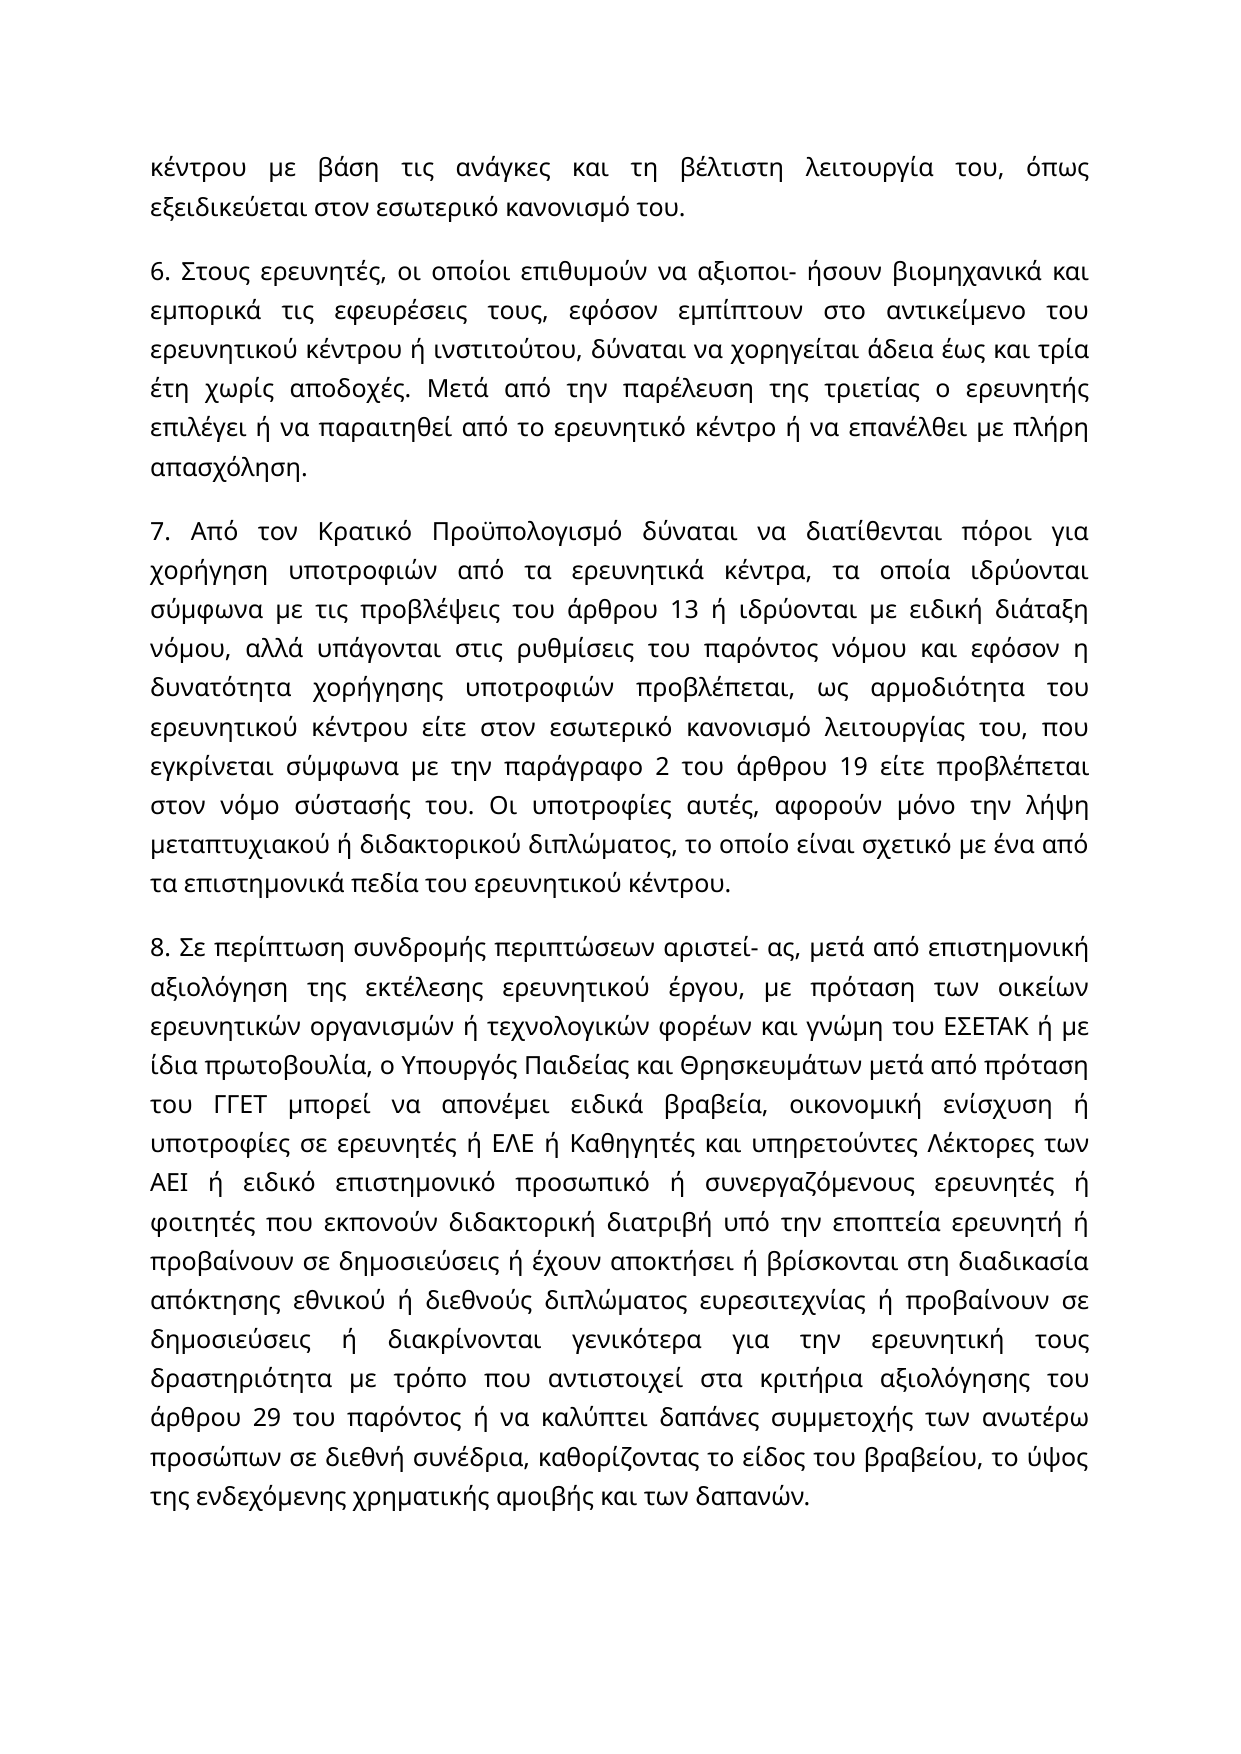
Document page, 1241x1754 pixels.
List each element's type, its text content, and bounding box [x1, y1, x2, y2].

text 7. Από τον Κρατικό Προϋπολογισμό δύναται να διατίθενται πόροι για χορήγηση υποτροφιών από τα ερευνητικά κέντρα, τα οποία ιδρύονται σύμφωνα με τις προβλέψεις του άρθρου 13 ή ιδρύονται με ειδική διάταξη νόμου, αλλά υπάγονται στις ρυθμίσεις του παρόντος νόμου και εφόσον η δυνατότητα χορήγησης υποτροφιών προβλέπεται, ως αρμοδιότητα του ερευνητικού κέντρου είτε στον εσωτερικό κανονισμό λειτουργίας του, που εγκρίνεται σύμφωνα με την παράγραφο 2 του άρθρου 19 είτε προβλέπεται στον νόμο σύστασής του. Οι υποτροφίες αυτές, αφορούν μόνο την λήψη μεταπτυχιακού ή διδακτορικού διπλώματος, το οποίο είναι σχετικό με ένα από τα επιστημονικά πεδία του ερευνητικού κέντρου. [150, 513, 1090, 900]
text 6. Στους ερευνητές, οι οποίοι επιθυμούν να αξιοποι- ήσουν βιομηχανικά και εμπορικά τις εφευρέσεις τους, εφόσον εμπίπτουν στο αντικείμενο του ερευνητικού κέντρου ή ινστιτούτου, δύναται να χορηγείται άδεια έως και τρία έτη χωρίς αποδοχές. Μετά από την παρέλευση της τριετίας ο ερευνητής επιλέγει ή να παραιτηθεί από το ερευνητικό κέντρο ή να επανέλθει με πλήρη απασχόληση. [150, 253, 1090, 483]
text 8. Σε περίπτωση συνδρομής περιπτώσεων αριστεί- ας, μετά από επιστημονική αξιολόγηση της εκτέλεσης ερευνητικού έργου, με πρόταση των οικείων ερευνητικών οργανισμών ή τεχνολογικών φορέων και γνώμη του ΕΣΕΤΑΚ ή με ίδια πρωτοβουλία, ο Υπουργός Παιδείας και Θρησκευμάτων μετά από πρόταση του ΓΓΕΤ μπορεί να απονέμει ειδικά βραβεία, οικονομική ενίσχυση ή υποτροφίες σε ερευνητές ή ΕΛΕ ή Καθηγητές και υπηρετούντες Λέκτορες των ΑΕΙ ή ειδικό επιστημονικό προσωπικό ή συνεργαζόμενους ερευνητές ή φοιτητές που εκπονούν διδακτορική διατριβή υπό την εποπτεία ερευνητή ή προβαίνουν σε δημοσιεύσεις ή έχουν αποκτήσει ή βρίσκονται στη διαδικασία απόκτησης εθνικού ή διεθνούς διπλώματος ευρεσιτεχνίας ή προβαίνουν σε δημοσιεύσεις ή διακρίνονται γενικότερα για την ερευνητική τους δραστηριότητα με τρόπο που αντιστοιχεί στα κριτήρια αξιολόγησης του άρθρου 29 του παρόντος ή να καλύπτει δαπάνες συμμετοχής των ανωτέρω προσώπων σε διεθνή συνέδρια, καθορίζοντας το είδος του βραβείου, το ύψος της ενδεχόμενης χρηματικής αμοιβής και των δαπανών. [150, 930, 1090, 1512]
text κέντρου με βάση τις ανάγκες και τη βέλτιστη λειτουργία του, όπως εξειδικεύεται στον εσωτερικό κανονισμό του. [150, 150, 1090, 223]
